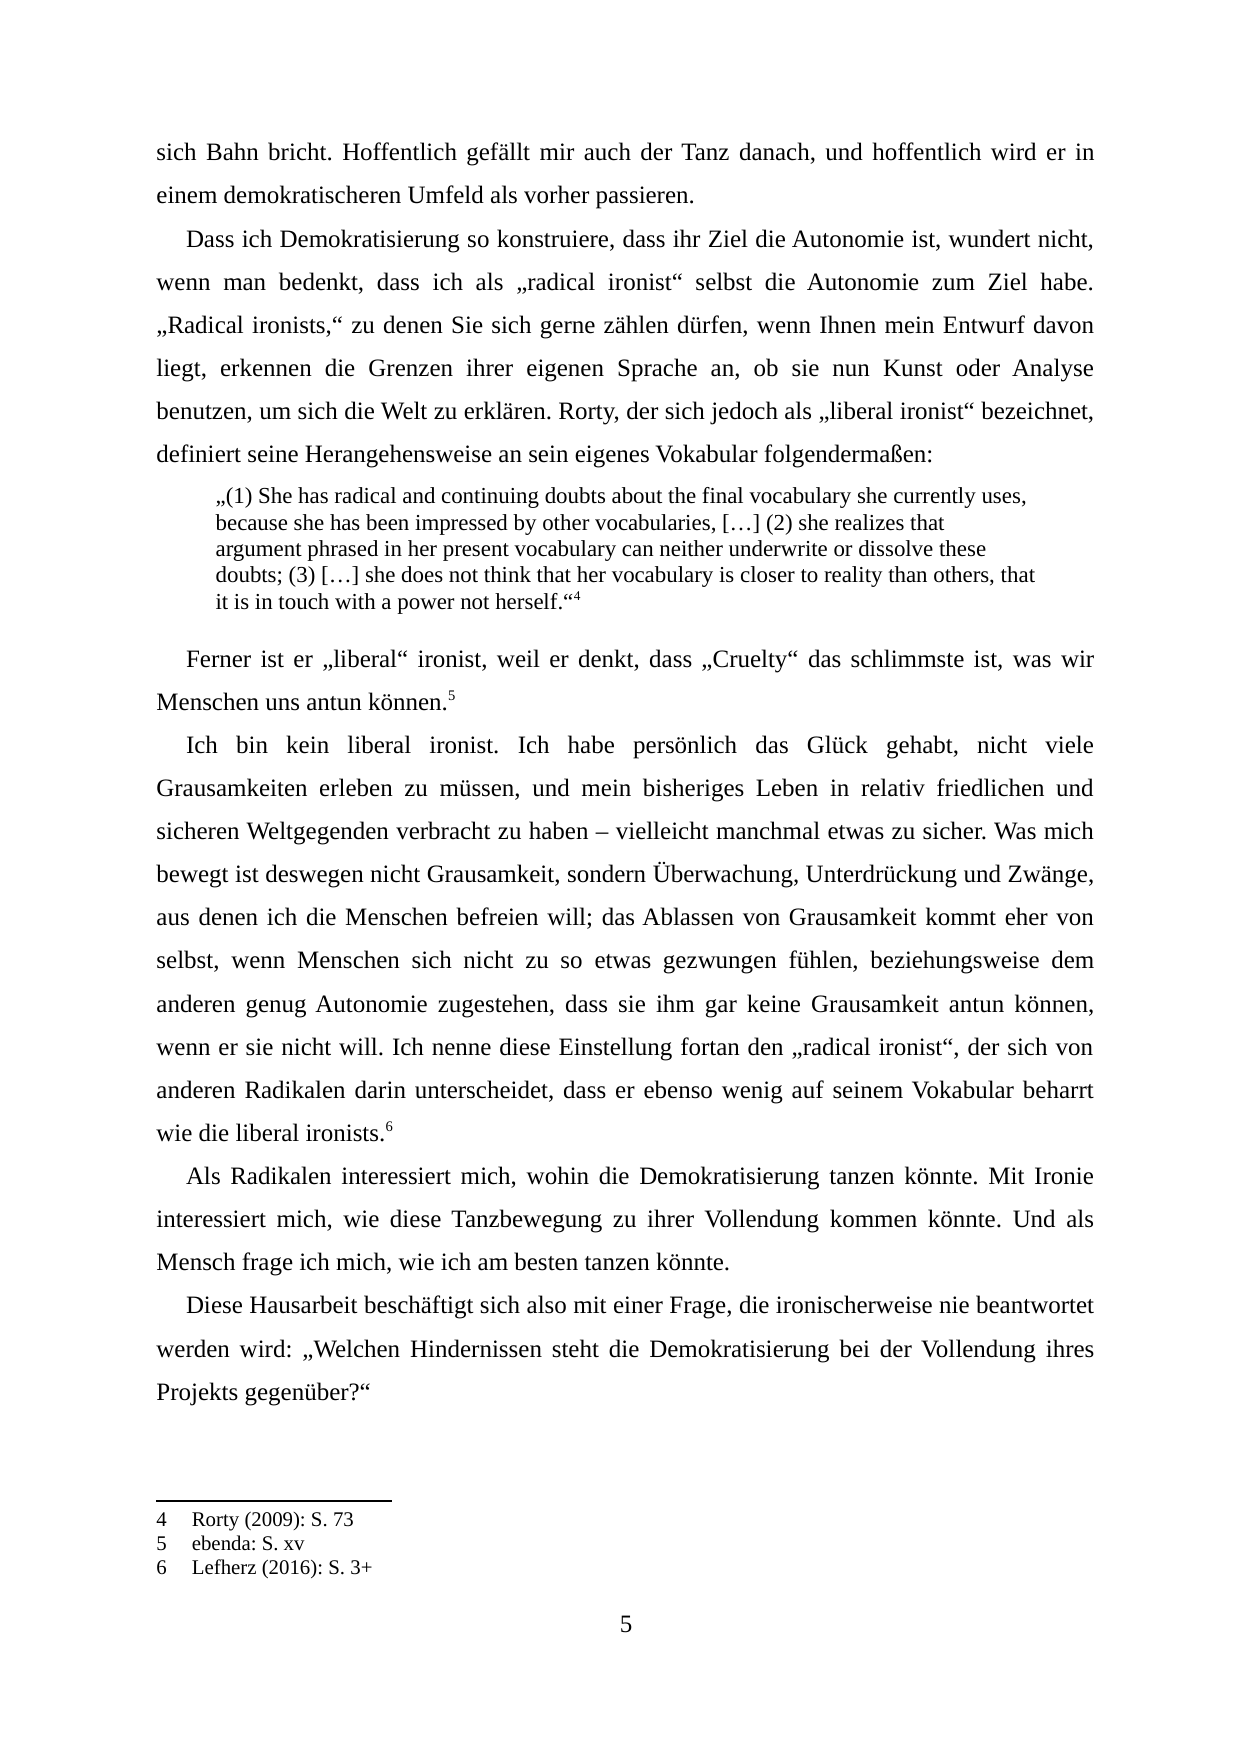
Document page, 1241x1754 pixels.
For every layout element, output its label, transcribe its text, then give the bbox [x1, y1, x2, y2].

text Ich bin kein liberal ironist. Ich habe persönlich das Glück gehabt, nicht viele Grausamkeiten erleben zu müssen, und mein bisheriges Leben in relativ friedlichen und sicheren Weltgegenden verbracht zu haben – vielleicht manchmal etwas zu sicher. Was mich bewegt ist deswegen nicht Grausamkeit, sondern Überwachung, Unterdrückung und Zwänge, aus denen ich die Menschen befreien will; das Ablassen von Grausamkeit kommt eher von selbst, wenn Menschen sich nicht zu so etwas gezwungen fühlen, beziehungsweise dem anderen genug Autonomie zugestehen, dass sie ihm gar keine Grausamkeit antun können, wenn er sie nicht will. Ich nenne diese Einstellung fortan den „radical ironist“, der sich von anderen Radikalen darin unterscheidet, dass er ebenso wenig auf seinem Vokabular beharrt wie die liberal ironists. [156, 730, 1095, 1147]
text ebenda: S. xv [156, 1531, 1095, 1555]
text Rorty (2009): S. 73 [156, 1507, 1095, 1531]
text sich Bahn bricht. Hoffentlich gefällt mir auch der Tanz danach, und hoffentlich wird er in einem demokratischeren Umfeld als vorher passieren. [156, 137, 1095, 209]
text Lefherz (2016): S. 3+ [156, 1555, 1095, 1579]
text „(1) She has radical and continuing doubts about the final vocabulary she currently uses, because she has been impressed by other vocabularies, […] (2) she realizes that argument phrased in her present vocabulary can neither underwrite or dissolve these doubts; (3) […] she does not think that her vocabulary is closer to reality than others, that it is in touch with a power not herself.“ [215, 482, 1036, 614]
text Diese Hausarbeit beschäftigt sich also mit einer Frage, die ironischerweise nie beantwortet werden wird: „Welchen Hindernissen steht die Demokratisierung bei der Vollendung ihres Projekts gegenüber?“ [156, 1291, 1095, 1406]
text Ferner ist er „liberal“ ironist, weil er denkt, dass „Cruelty“ das schlimmste ist, was wir Menschen uns antun können. [156, 644, 1095, 716]
text Als Radikalen interessiert mich, wohin die Demokratisierung tanzen könnte. Mit Ironie interessiert mich, wie diese Tanzbewegung zu ihrer Vollendung kommen könnte. Und als Mensch frage ich mich, wie ich am besten tanzen könnte. [156, 1161, 1095, 1276]
text Dass ich Demokratisierung so konstruiere, dass ihr Ziel die Autonomie ist, wundert nicht, wenn man bedenkt, dass ich als „radical ironist“ selbst die Autonomie zum Ziel habe. „Radical ironists,“ zu denen Sie sich gerne zählen dürfen, wenn Ihnen mein Entwurf davon liegt, erkennen die Grenzen ihrer eigenen Sprache an, ob sie nun Kunst oder Analyse benutzen, um sich die Welt zu erklären. Rorty, der sich jedoch als „liberal ironist“ bezeichnet, definiert seine Herangehensweise an sein eigenes Vokabular folgendermaßen: [156, 224, 1095, 468]
